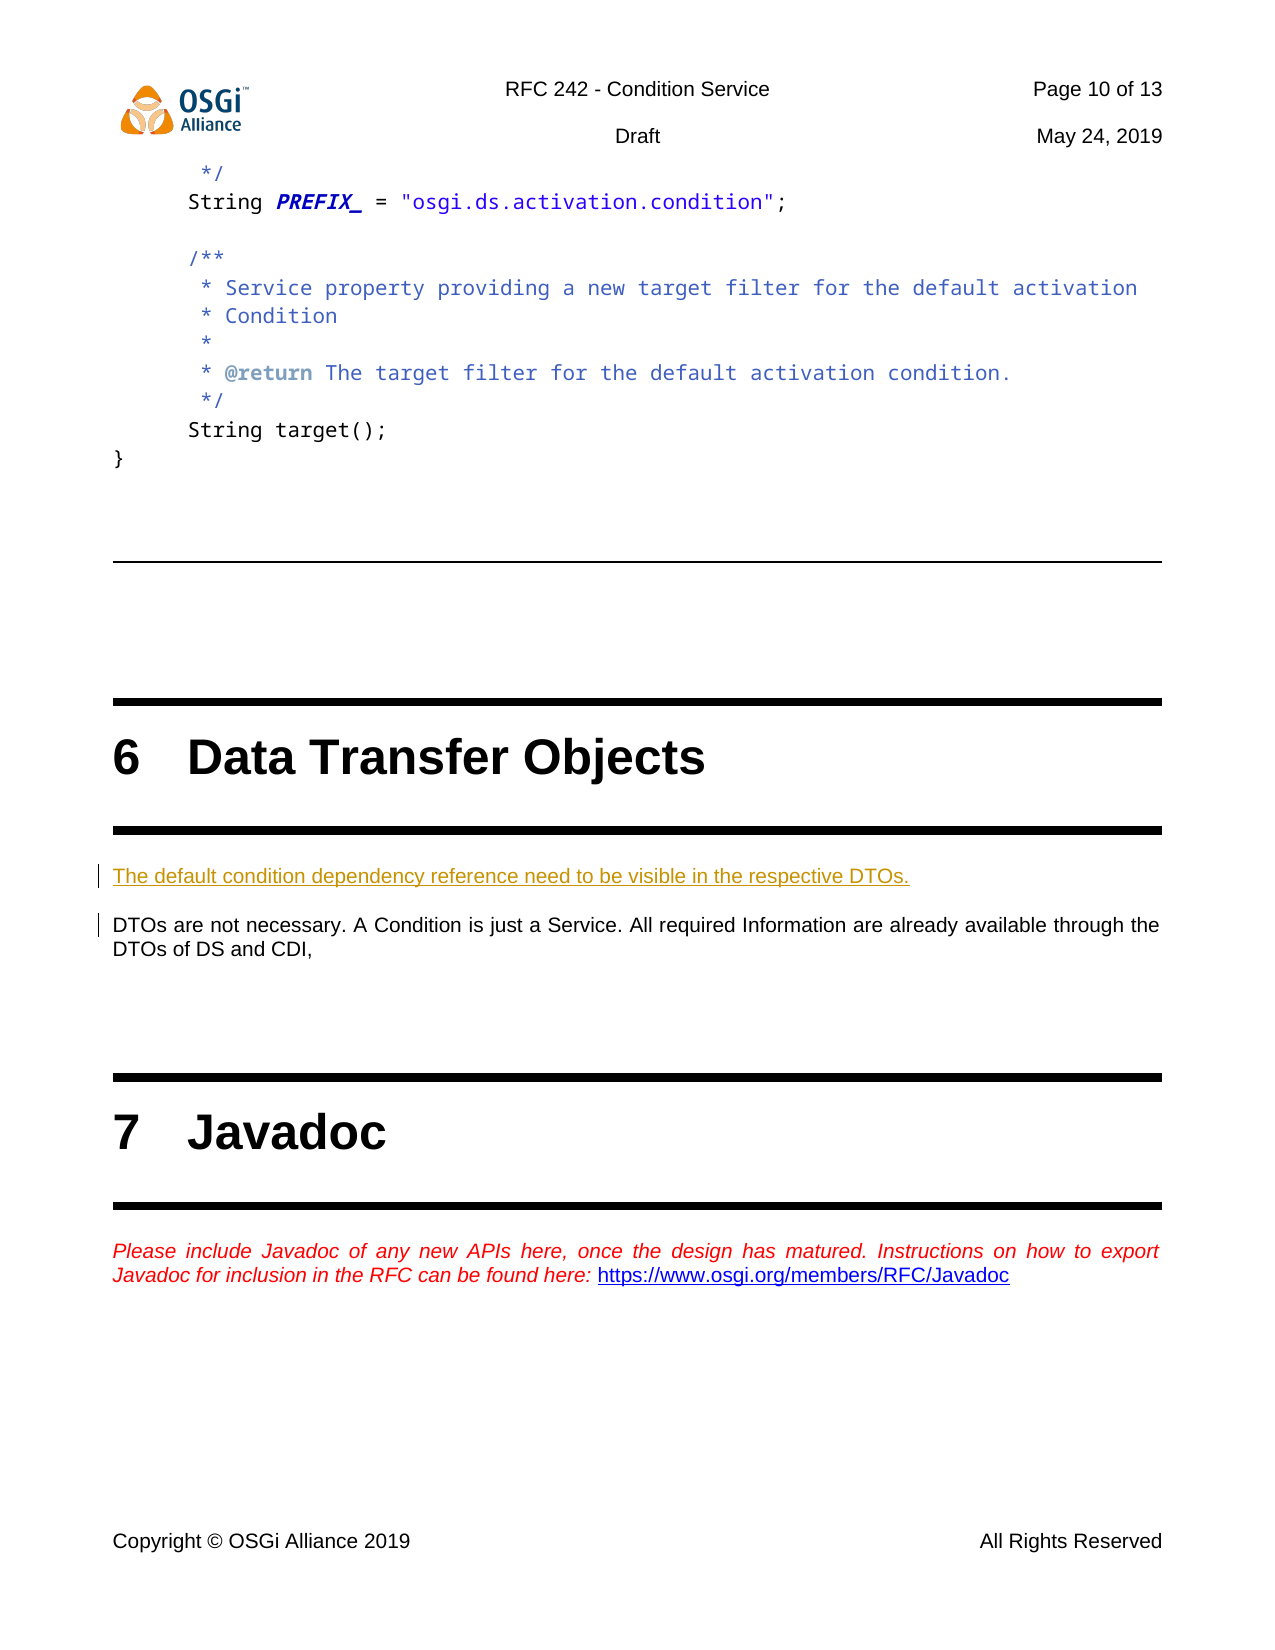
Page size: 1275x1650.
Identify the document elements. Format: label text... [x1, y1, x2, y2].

text * [112, 329, 1162, 358]
subtitle Data Transfer Objects [112, 699, 1162, 835]
text } [112, 443, 1162, 472]
text String target(); [112, 415, 1162, 443]
text * Service property providing a new target filter for the default activation [112, 273, 1162, 301]
text */ [112, 159, 1162, 187]
text DTOs are not necessary. A Condition is just a Service. All required Information are already available through the DTOs of DS and CDI, [112, 913, 1162, 961]
text String PREFIX_ = "osgi.ds.activation.condition"; [112, 187, 1162, 216]
subtitle Javadoc [112, 1074, 1162, 1210]
text * @return The target filter for the default activation condition. [112, 358, 1162, 386]
picture [113, 78, 257, 142]
text The default condition dependency reference need to be visible in the respective DTOs. [112, 864, 1162, 888]
text */ [112, 386, 1162, 415]
text * Condition [112, 301, 1162, 329]
text Please include Javadoc of any new APIs here, once the design has matured. Instructions on how to export Javadoc for inclusion in the RFC can be found here: https://www.osgi.org/members/RFC/Javadoc [112, 1239, 1162, 1287]
text /** [112, 244, 1162, 273]
